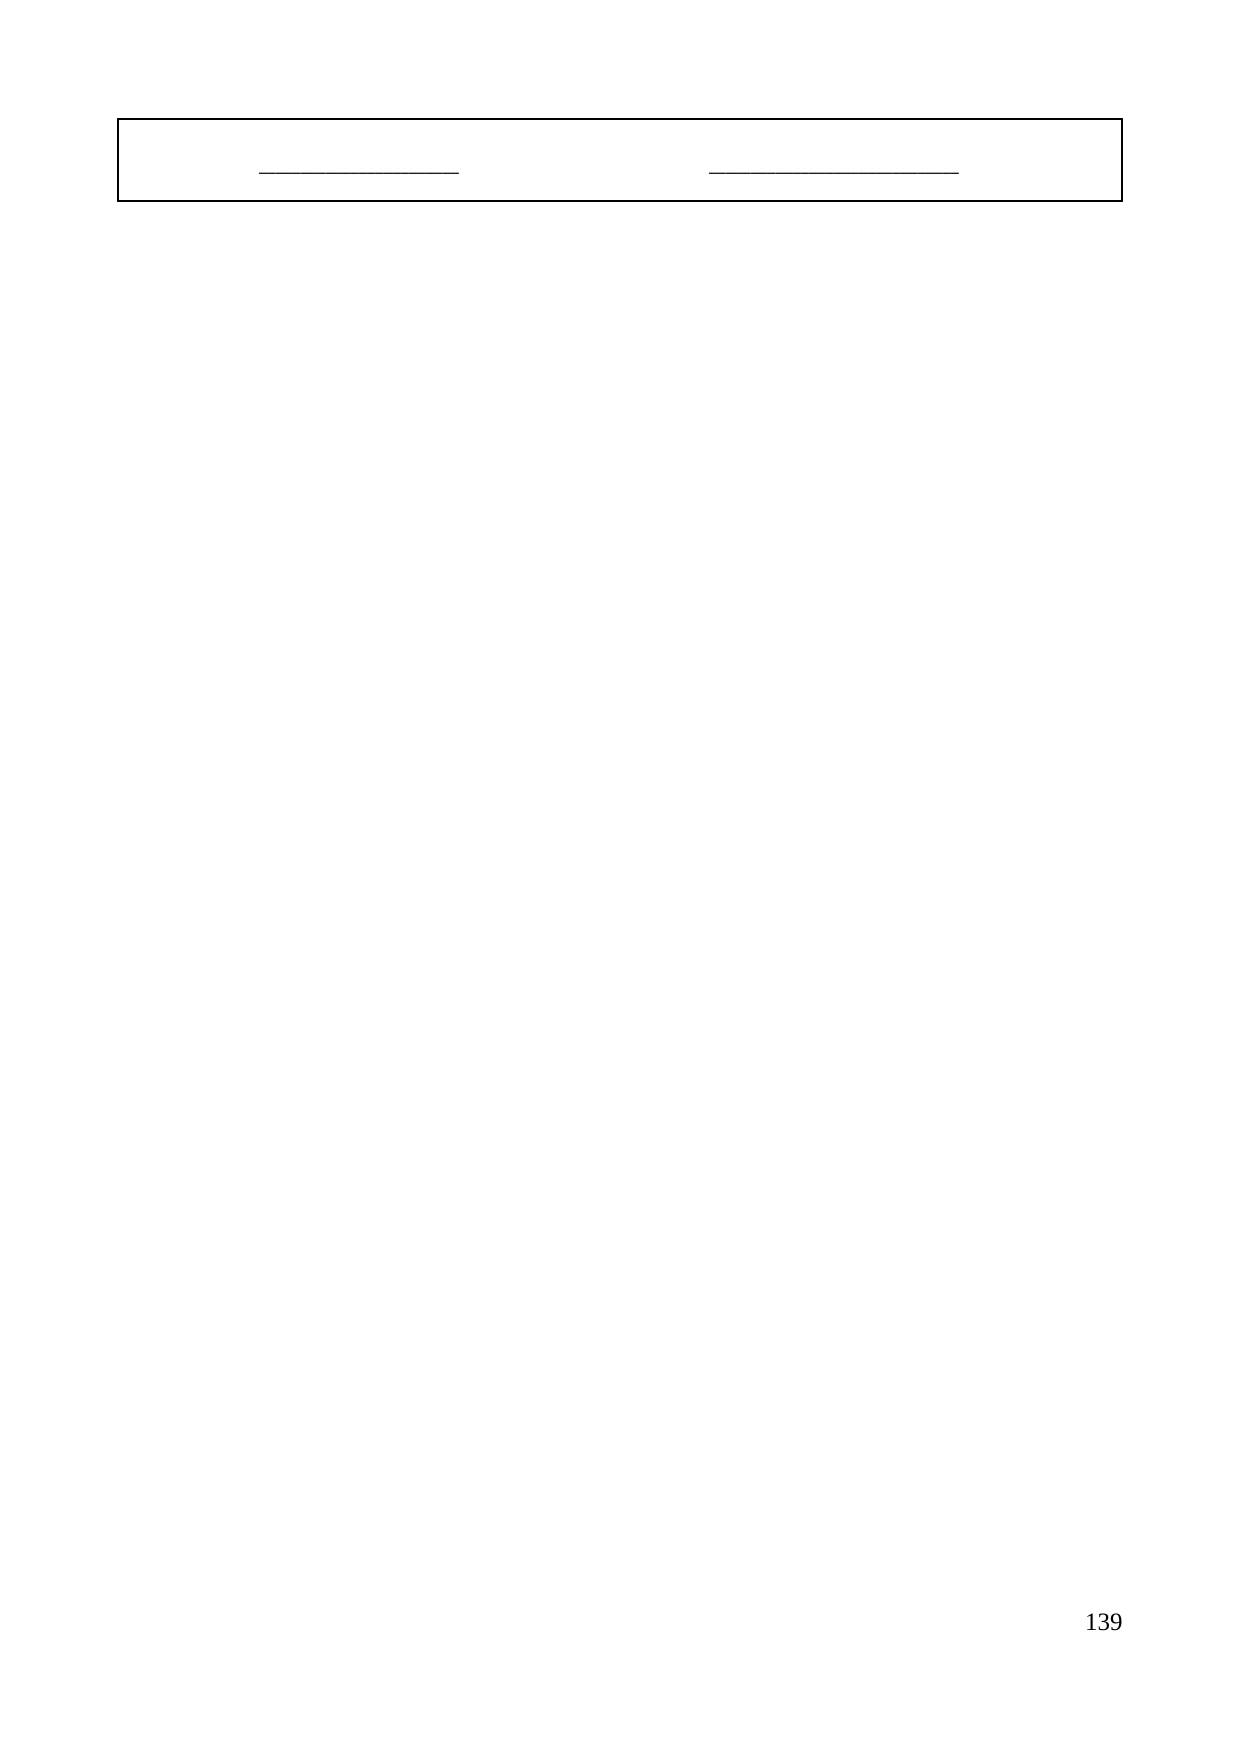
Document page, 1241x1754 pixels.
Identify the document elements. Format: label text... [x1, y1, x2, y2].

table_cell ________________________ ______________________________ [119, 120, 1121, 199]
